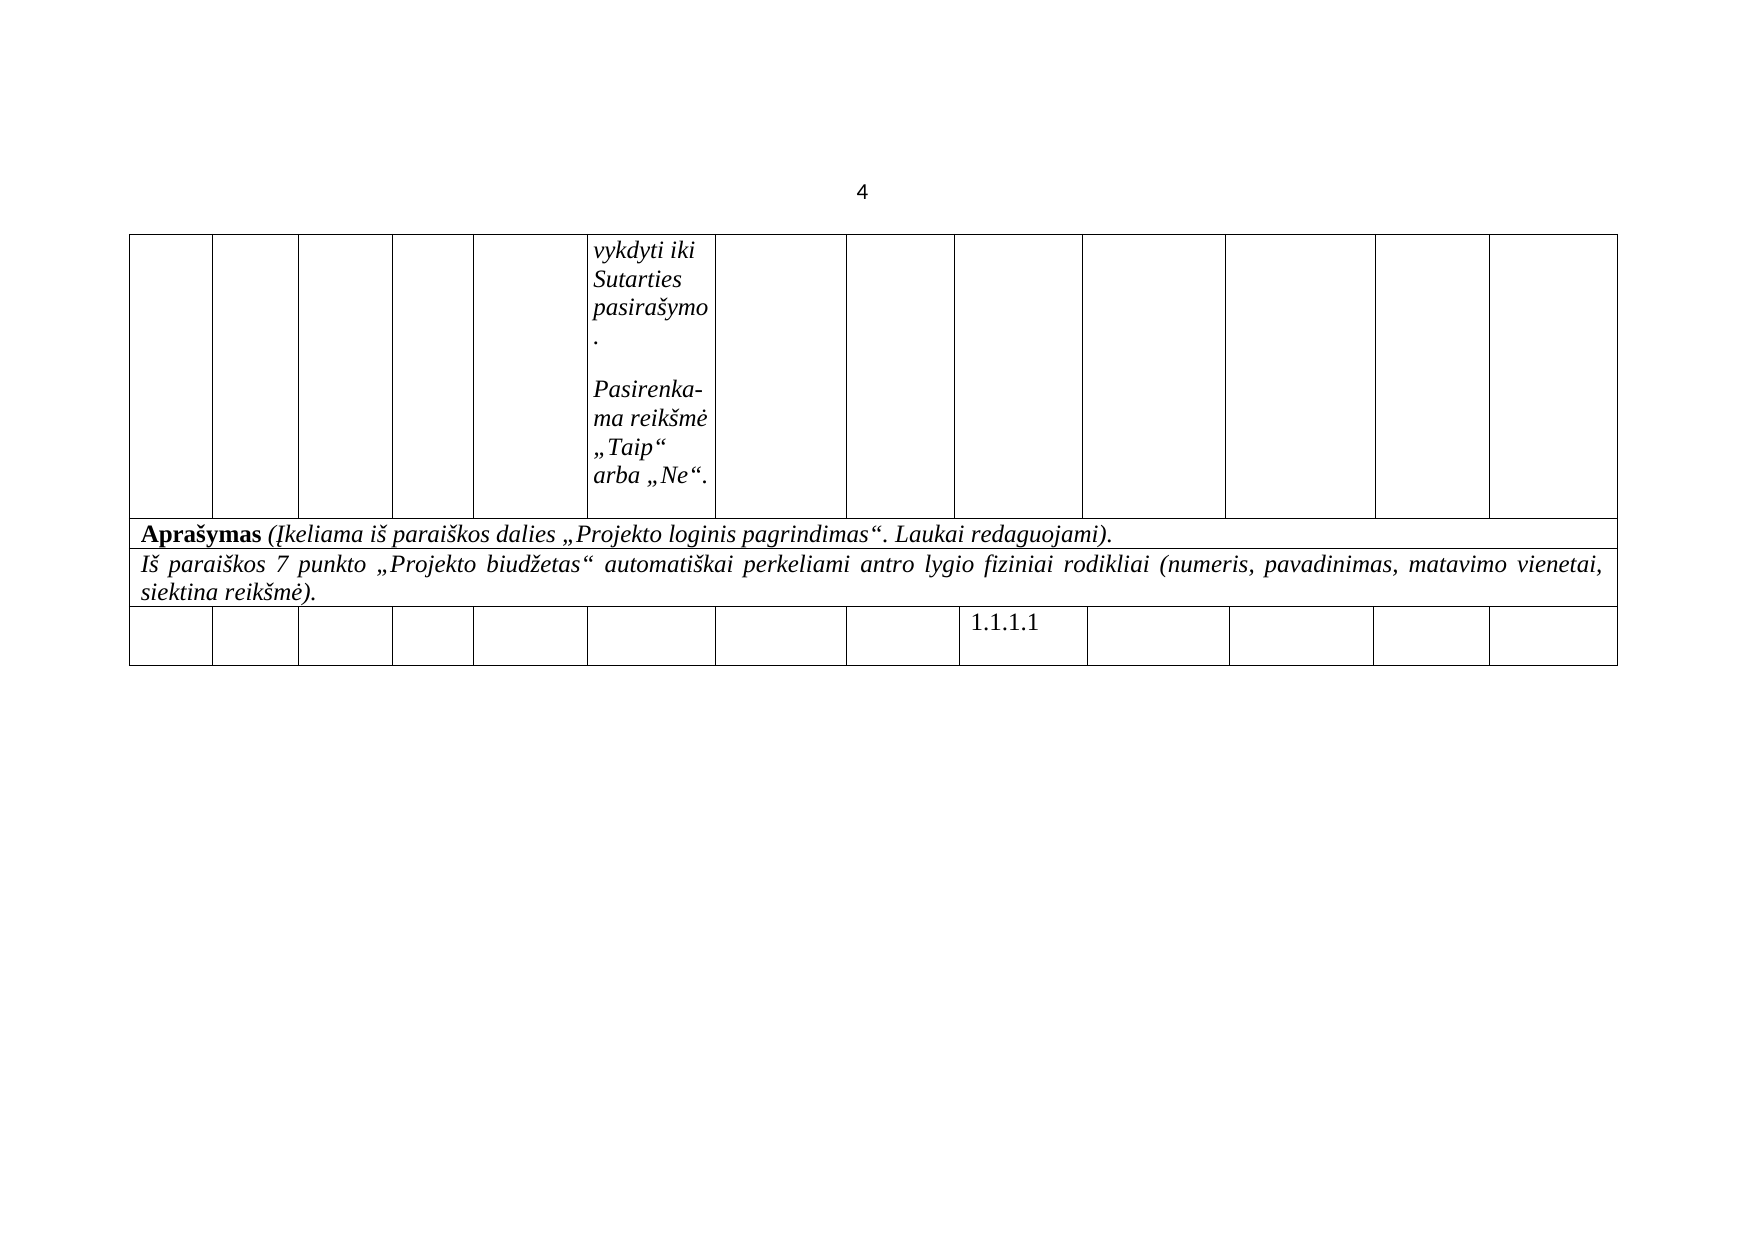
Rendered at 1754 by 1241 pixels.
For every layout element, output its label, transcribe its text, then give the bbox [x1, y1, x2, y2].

table_cell Iš paraiškos 7 punkto „Projekto biudžetas“ automatiškai perkeliami antro lygio fiziniai rodikliai (numeris, pavadinimas, matavimo vienetai, siektina reikšmė). [130, 549, 1617, 606]
table_cell [847, 607, 959, 665]
table_cell [847, 235, 954, 518]
table_cell [1230, 607, 1373, 665]
table_cell 1.1.1.1 [960, 607, 1087, 665]
table_cell [299, 607, 392, 665]
table_cell Aprašymas (Įkeliama iš paraiškos dalies „Projekto loginis pagrindimas“. Laukai redaguojami). [130, 519, 1617, 548]
table_cell [716, 235, 846, 518]
table_cell [1490, 607, 1617, 665]
table_cell [716, 607, 846, 665]
table_cell [213, 235, 298, 518]
table_cell [588, 607, 715, 665]
table_cell [1083, 235, 1225, 518]
table_cell [474, 607, 587, 665]
table_cell [955, 235, 1082, 518]
table_cell [1226, 235, 1375, 518]
table_cell [1376, 235, 1489, 518]
table_cell [1088, 607, 1229, 665]
table_cell vykdyti iki Sutarties pasirašymo. Pasirenka-ma reikšmė „Taip“ arba „Ne“. [588, 235, 715, 518]
table_cell [393, 607, 473, 665]
table_cell [213, 607, 298, 665]
table_cell [130, 235, 212, 518]
table_cell [474, 235, 587, 518]
table_cell [1374, 607, 1489, 665]
table_cell [299, 235, 392, 518]
table_cell [393, 235, 473, 518]
table_cell [1490, 235, 1617, 518]
table_cell [130, 607, 212, 665]
